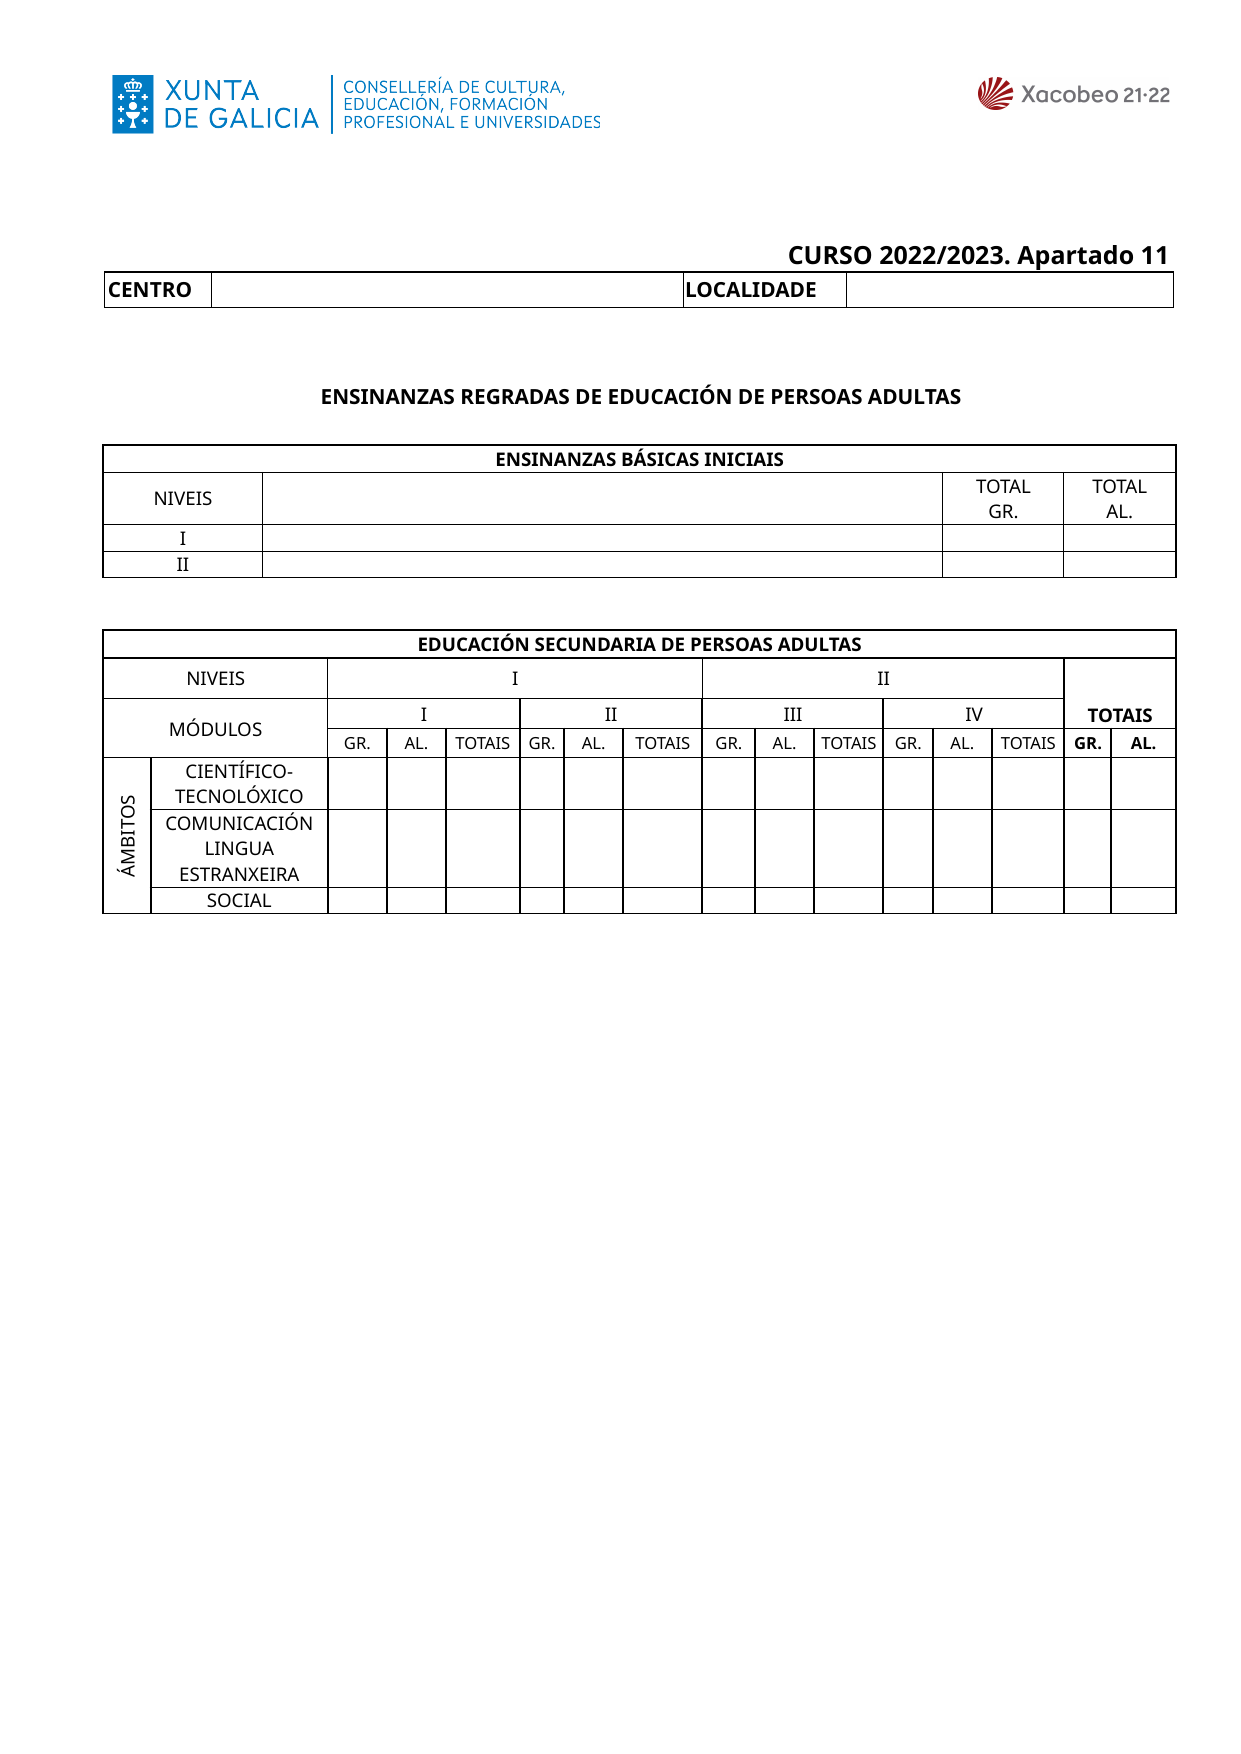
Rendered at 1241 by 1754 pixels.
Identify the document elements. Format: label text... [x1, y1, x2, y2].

table_cell [884, 810, 932, 887]
table_cell TOTAIS [624, 729, 701, 757]
table_cell [934, 758, 991, 809]
table_header [212, 273, 683, 307]
table_cell NIVEIS [104, 659, 327, 698]
table_cell [993, 888, 1063, 913]
table_cell AL. [565, 729, 622, 757]
table_cell [521, 888, 563, 913]
table_cell [329, 888, 386, 913]
table_cell [815, 810, 882, 887]
table_cell I [104, 525, 262, 551]
table_cell [1064, 552, 1175, 577]
table_cell [624, 810, 701, 887]
table_cell [934, 810, 991, 887]
table_cell [934, 888, 991, 913]
table_cell [1064, 525, 1175, 551]
table_cell [1112, 888, 1175, 913]
table_cell TOTAIS [1065, 659, 1175, 728]
text ENSINANZAS REGRADAS DE EDUCACIÓN DE PERSOAS ADULTAS [112, 382, 1169, 410]
table_cell TOTAIS [815, 729, 882, 757]
table_cell [884, 888, 932, 913]
table_cell [943, 525, 1063, 551]
table_cell GR. [328, 729, 386, 757]
table_cell [447, 758, 519, 809]
table_cell MÓDULOS [104, 699, 327, 757]
table_cell CIENTÍFICO-TECNOLÓXICO [152, 758, 327, 809]
table_cell [993, 758, 1063, 809]
table_cell [1065, 758, 1110, 809]
table_cell [263, 473, 942, 524]
table_cell [1112, 810, 1175, 887]
table_cell [388, 758, 445, 809]
table_cell II [104, 552, 262, 577]
table_cell [756, 758, 813, 809]
table_cell [1112, 758, 1175, 809]
table_cell TOTAL AL. [1064, 473, 1175, 524]
table_cell AL. [934, 729, 991, 757]
table_header [847, 273, 1173, 307]
table_cell III [703, 699, 882, 728]
text CURSO 2022/2023. Apartado 11 [112, 237, 1169, 271]
table_header LOCALIDADE [684, 273, 846, 307]
table_cell [565, 758, 622, 809]
table_cell [447, 810, 519, 887]
table_cell I [328, 659, 702, 698]
table_cell [884, 758, 932, 809]
table_cell [624, 888, 701, 913]
table_cell [815, 758, 882, 809]
table_cell [756, 888, 813, 913]
table_cell II [521, 699, 701, 728]
table_cell [993, 810, 1063, 887]
table_cell [703, 810, 754, 887]
table_cell IV [884, 699, 1063, 728]
table_cell [1065, 888, 1110, 913]
table_cell II [703, 659, 1063, 698]
table_header EDUCACIÓN SECUNDARIA DE PERSOAS ADULTAS [104, 631, 1175, 657]
table_cell [521, 758, 563, 809]
table_cell ÁMBITOS [104, 758, 150, 913]
table_cell TOTAL GR. [943, 473, 1063, 524]
table_cell COMUNICACIÓN LINGUA ESTRANXEIRA [152, 810, 327, 887]
table_cell AL. [388, 729, 445, 757]
table_cell [329, 758, 386, 809]
table_cell [815, 888, 882, 913]
table_cell [756, 810, 813, 887]
table_cell [388, 810, 445, 887]
table_cell [329, 810, 386, 887]
table_cell GR. [884, 729, 932, 757]
table_cell [703, 758, 754, 809]
table_cell [943, 552, 1063, 577]
table_cell AL. [1112, 729, 1175, 757]
table_cell TOTAIS [993, 729, 1063, 757]
table_header ENSINANZAS BÁSICAS INICIAIS [104, 446, 1175, 472]
table_cell TOTAIS [447, 729, 519, 757]
table_cell [521, 810, 563, 887]
table_cell AL. [756, 729, 813, 757]
table_cell [263, 525, 942, 551]
table_cell NIVEIS [104, 473, 262, 524]
table_cell GR. [521, 729, 563, 757]
table_cell [1065, 810, 1110, 887]
table_cell [565, 888, 622, 913]
table_cell [263, 552, 942, 577]
table_cell SOCIAL [152, 888, 327, 913]
table_cell [703, 888, 754, 913]
table_cell GR. [1065, 729, 1110, 757]
table_cell I [328, 699, 519, 728]
table_cell [565, 810, 622, 887]
table_cell [447, 888, 519, 913]
table_cell [388, 888, 445, 913]
table_cell GR. [703, 729, 754, 757]
table_cell [624, 758, 701, 809]
table_header CENTRO [105, 273, 211, 307]
